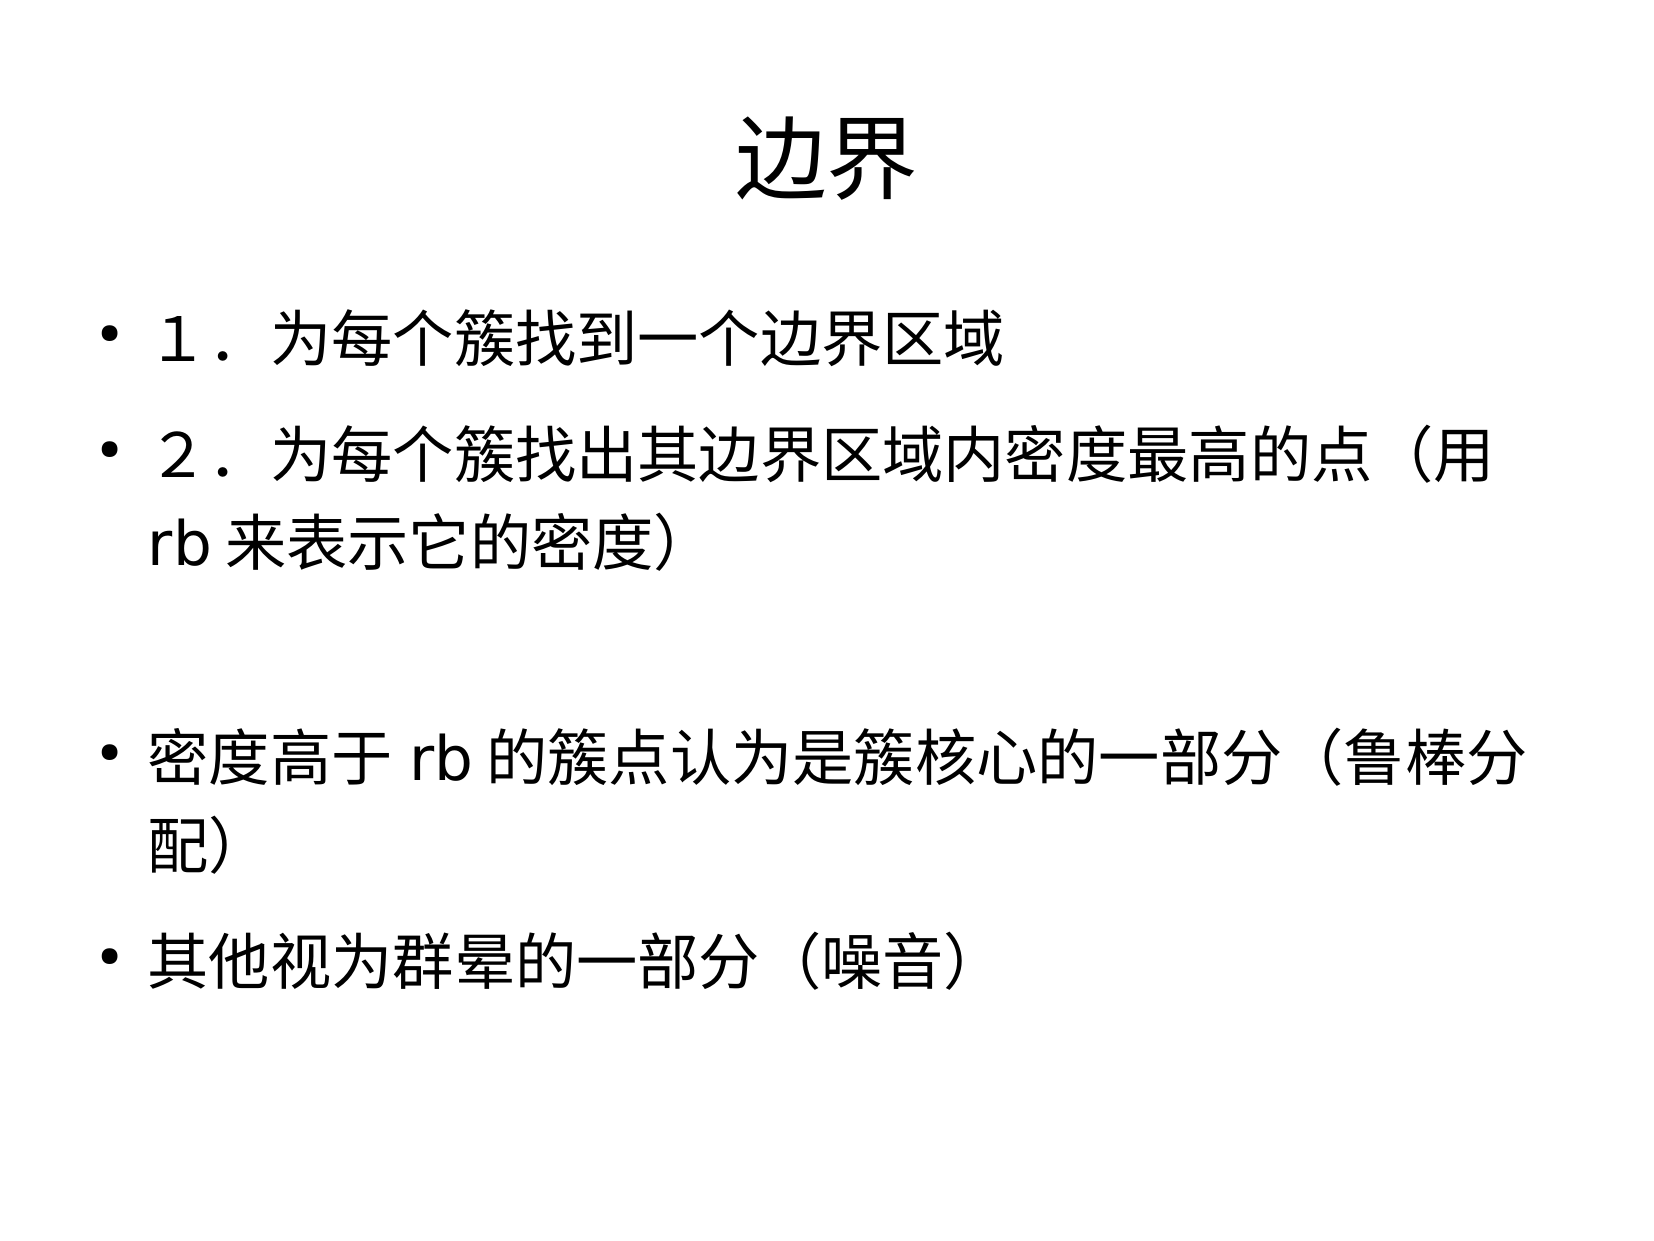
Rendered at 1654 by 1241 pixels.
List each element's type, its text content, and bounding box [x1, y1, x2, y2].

title 边界 [82, 49, 1571, 257]
list １．为每个簇找到一个边界区域 ２．为每个簇找出其边界区域内密度最高的点（用rb来表示它的密度） 密度高于rb的簇点认为是簇核心的一部分（鲁棒分配） 其他视为群晕的一部分（噪音） [82, 290, 1571, 1010]
